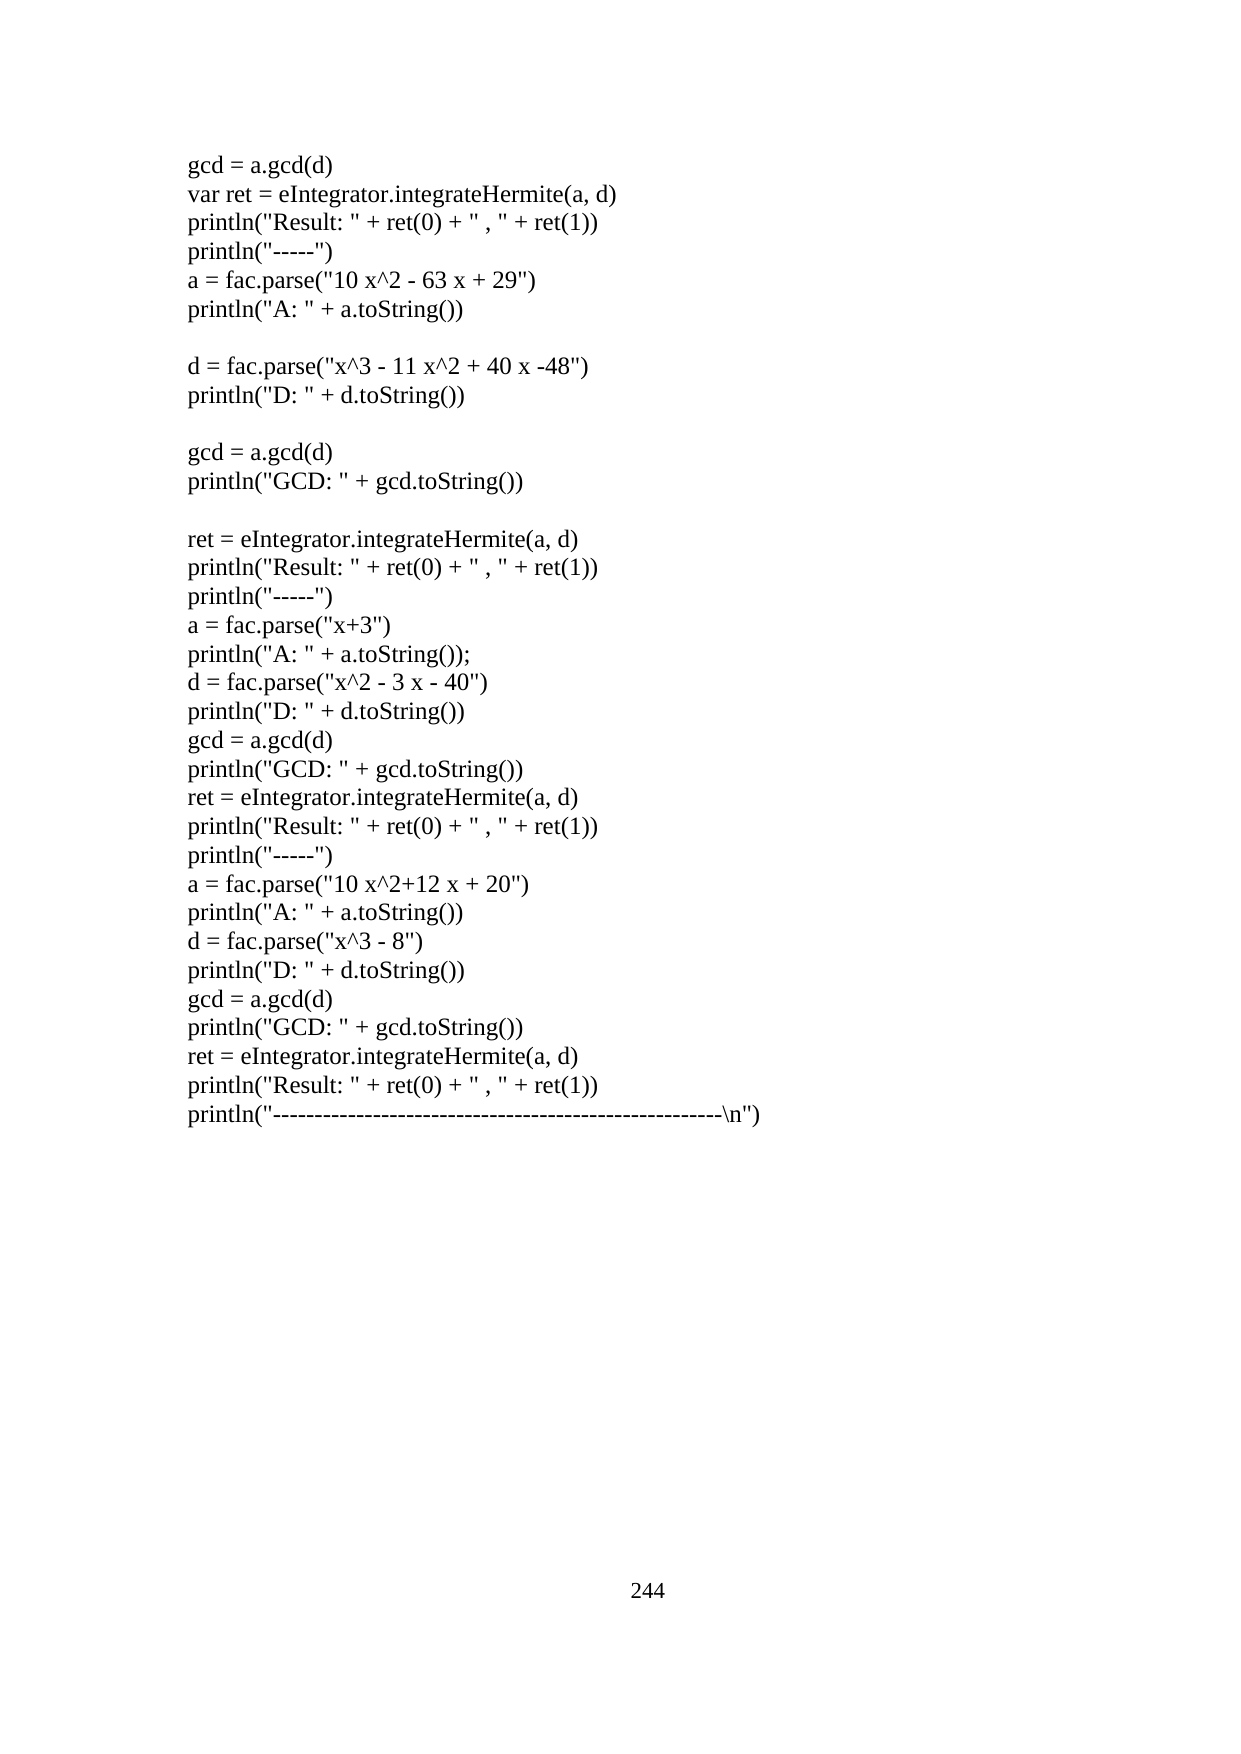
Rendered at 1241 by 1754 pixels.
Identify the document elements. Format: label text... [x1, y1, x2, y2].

text d = fac.parse("x^3 - 11 x^2 + 40 x -48") [187, 351, 1108, 380]
text println("GCD: " + gcd.toString()) [187, 754, 1108, 782]
text println("Result: " + ret(0) + " , " + ret(1)) [187, 207, 1108, 236]
text println("-----") [187, 581, 1108, 610]
text println("A: " + a.toString()) [187, 897, 1108, 926]
text println("A: " + a.toString()) [187, 294, 1108, 322]
text var ret = eIntegrator.integrateHermite(a, d) [187, 179, 1108, 207]
text println("GCD: " + gcd.toString()) [187, 466, 1108, 495]
text ret = eIntegrator.integrateHermite(a, d) [187, 524, 1108, 552]
text println("D: " + d.toString()) [187, 380, 1108, 409]
text gcd = a.gcd(d) [187, 150, 1108, 179]
text d = fac.parse("x^3 - 8") [187, 926, 1108, 955]
text println("Result: " + ret(0) + " , " + ret(1)) [187, 811, 1108, 840]
text a = fac.parse("10 x^2 - 63 x + 29") [187, 265, 1108, 294]
text println("GCD: " + gcd.toString()) [187, 1012, 1108, 1041]
text println("-----") [187, 236, 1108, 265]
text println("D: " + d.toString()) [187, 955, 1108, 984]
text ret = eIntegrator.integrateHermite(a, d) [187, 782, 1108, 811]
text d = fac.parse("x^2 - 3 x - 40") [187, 667, 1108, 696]
text println("Result: " + ret(0) + " , " + ret(1)) [187, 552, 1108, 581]
text println("------------------------------------------------------\n") [187, 1099, 1108, 1127]
text gcd = a.gcd(d) [187, 725, 1108, 754]
text gcd = a.gcd(d) [187, 984, 1108, 1012]
text ret = eIntegrator.integrateHermite(a, d) [187, 1041, 1108, 1070]
text println("A: " + a.toString()); [187, 639, 1108, 667]
text a = fac.parse("x+3") [187, 610, 1108, 639]
text a = fac.parse("10 x^2+12 x + 20") [187, 869, 1108, 897]
text gcd = a.gcd(d) [187, 437, 1108, 466]
text println("Result: " + ret(0) + " , " + ret(1)) [187, 1070, 1108, 1099]
text println("D: " + d.toString()) [187, 696, 1108, 725]
text println("-----") [187, 840, 1108, 869]
